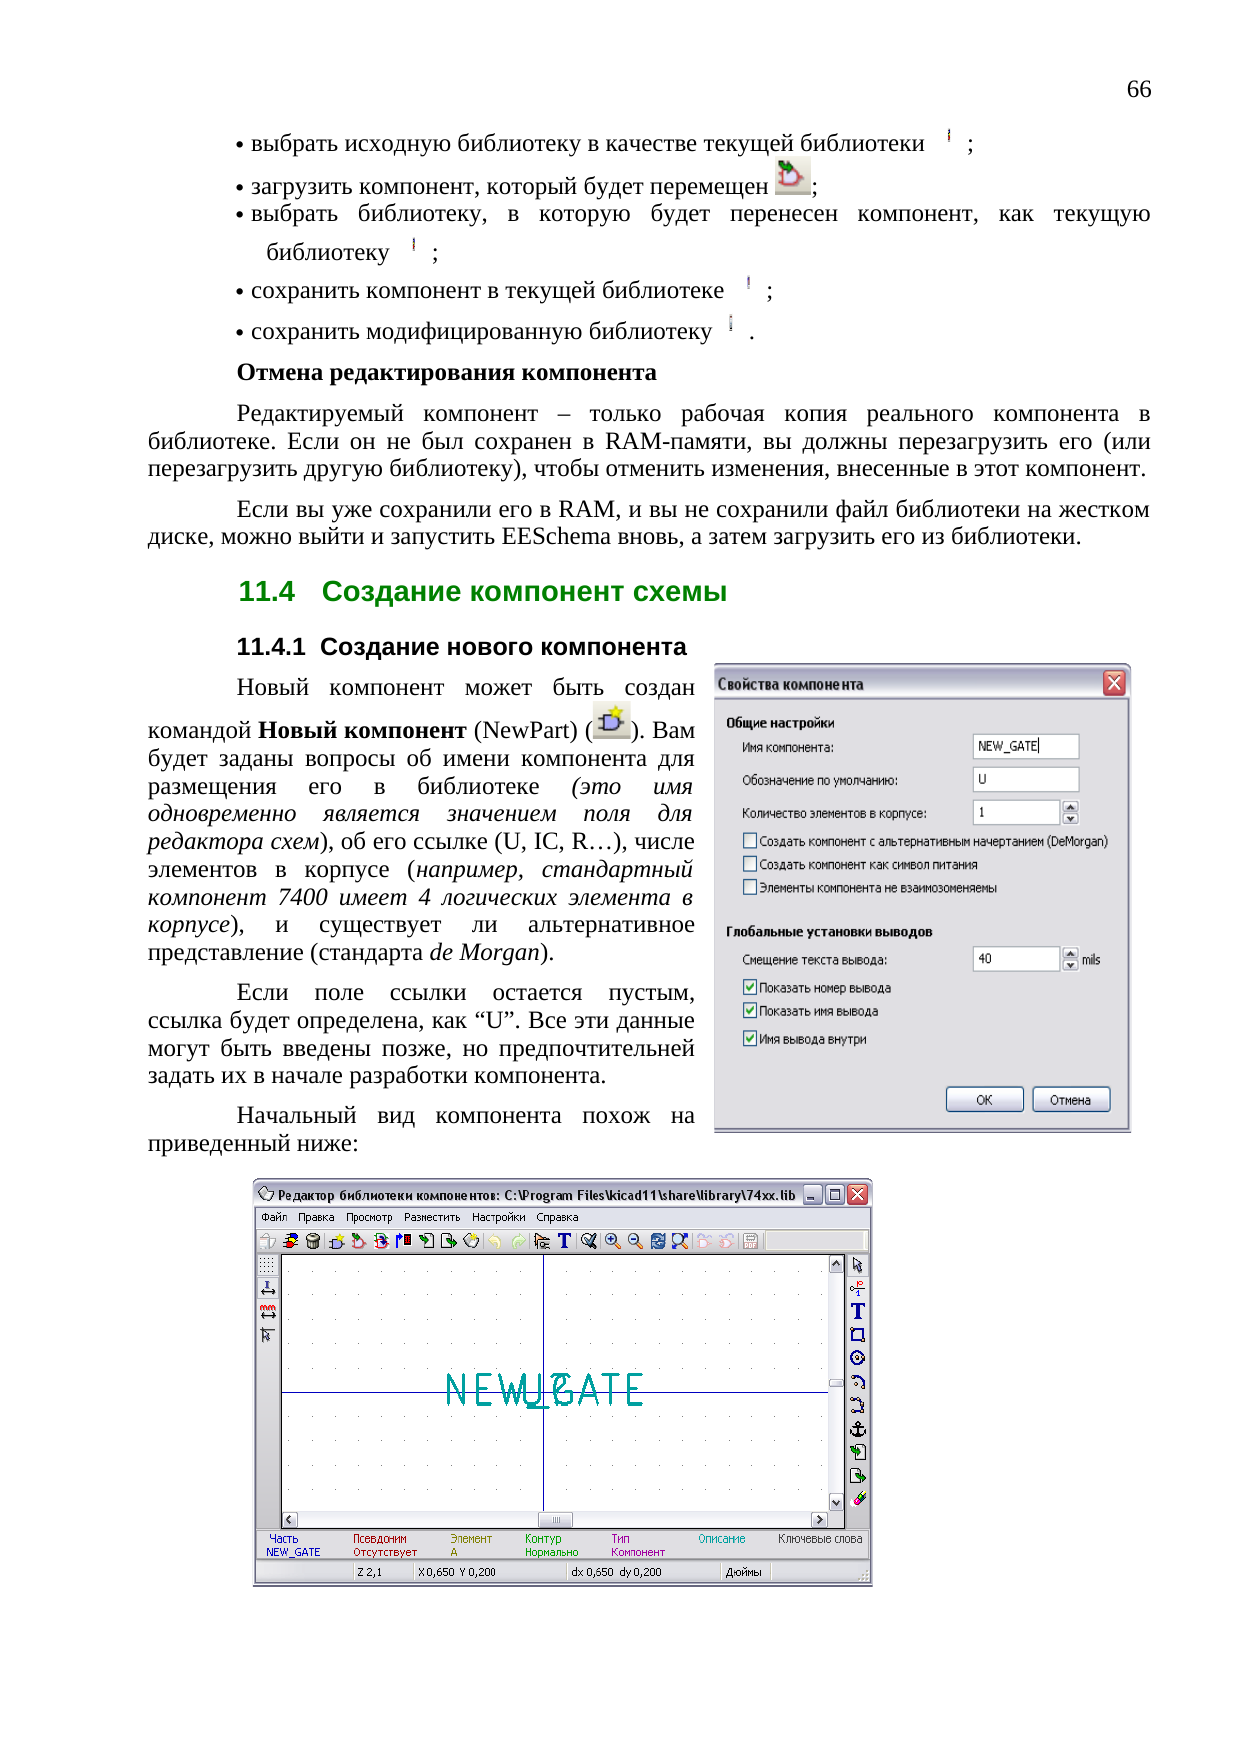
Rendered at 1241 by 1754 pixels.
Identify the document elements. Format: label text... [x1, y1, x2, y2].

picture [775, 156, 811, 195]
picture [252, 1178, 873, 1587]
text Если вы уже сохранили его в RAM, и вы не сохранили файл библиотеки на жестком диске, можно выйти и запустить EESchema вновь, а затем загрузить его из библиотеки. [148, 495, 1152, 550]
text Редактируемый компонент – только рабочая копия реального компонента в библиотеке. Если он не был сохранен в RAM-памяти, вы должны перезагрузить его (или перезагрузить другую библиотеку), чтобы отменить изменения, внесенные в этот компонент. [148, 399, 1152, 482]
subtitle Создание компонент схемы [238, 575, 1152, 608]
picture [714, 663, 1132, 1133]
list сохранить компонент в текущей библиотеке ; [236, 266, 1152, 304]
list загрузить компонент, который будет перемещен ; [236, 156, 1152, 199]
text Новый компонент может быть создан командой Новый компонент (NewPart) (). Вам будет заданы вопросы об имени компонента для размещения его в библиотеке (это имя одновременно является значением поля для редактора схем), об его ссылке (U, IC, R…), числе элементов в корпусе (например, стандартный компонент 7400 имеет 4 логических элемента в корпусе), и существует ли альтернативное представление (стандарта de Morgan). [148, 673, 714, 966]
picture [729, 312, 733, 331]
text Начальный вид компонента похож на приведенный ниже: [148, 1102, 1146, 1157]
subtitle Отмена редактирования компонента [148, 358, 1152, 385]
list выбрать библиотеку, в которую будет перенесен компонент, как текущую библиотеку ; [236, 199, 1152, 266]
subtitle Создание нового компонента [148, 633, 1152, 661]
list сохранить модифицированную библиотеку. [236, 304, 1152, 345]
picture [592, 701, 631, 739]
list выбрать исходную библиотеку в качестве текущей библиотеки ; [236, 118, 1152, 156]
text Если поле ссылки остается пустым, ссылка будет определена, как “U”. Все эти данные могут быть введены позже, но предпочтительней задать их в начале разработки компонента. [148, 978, 714, 1089]
